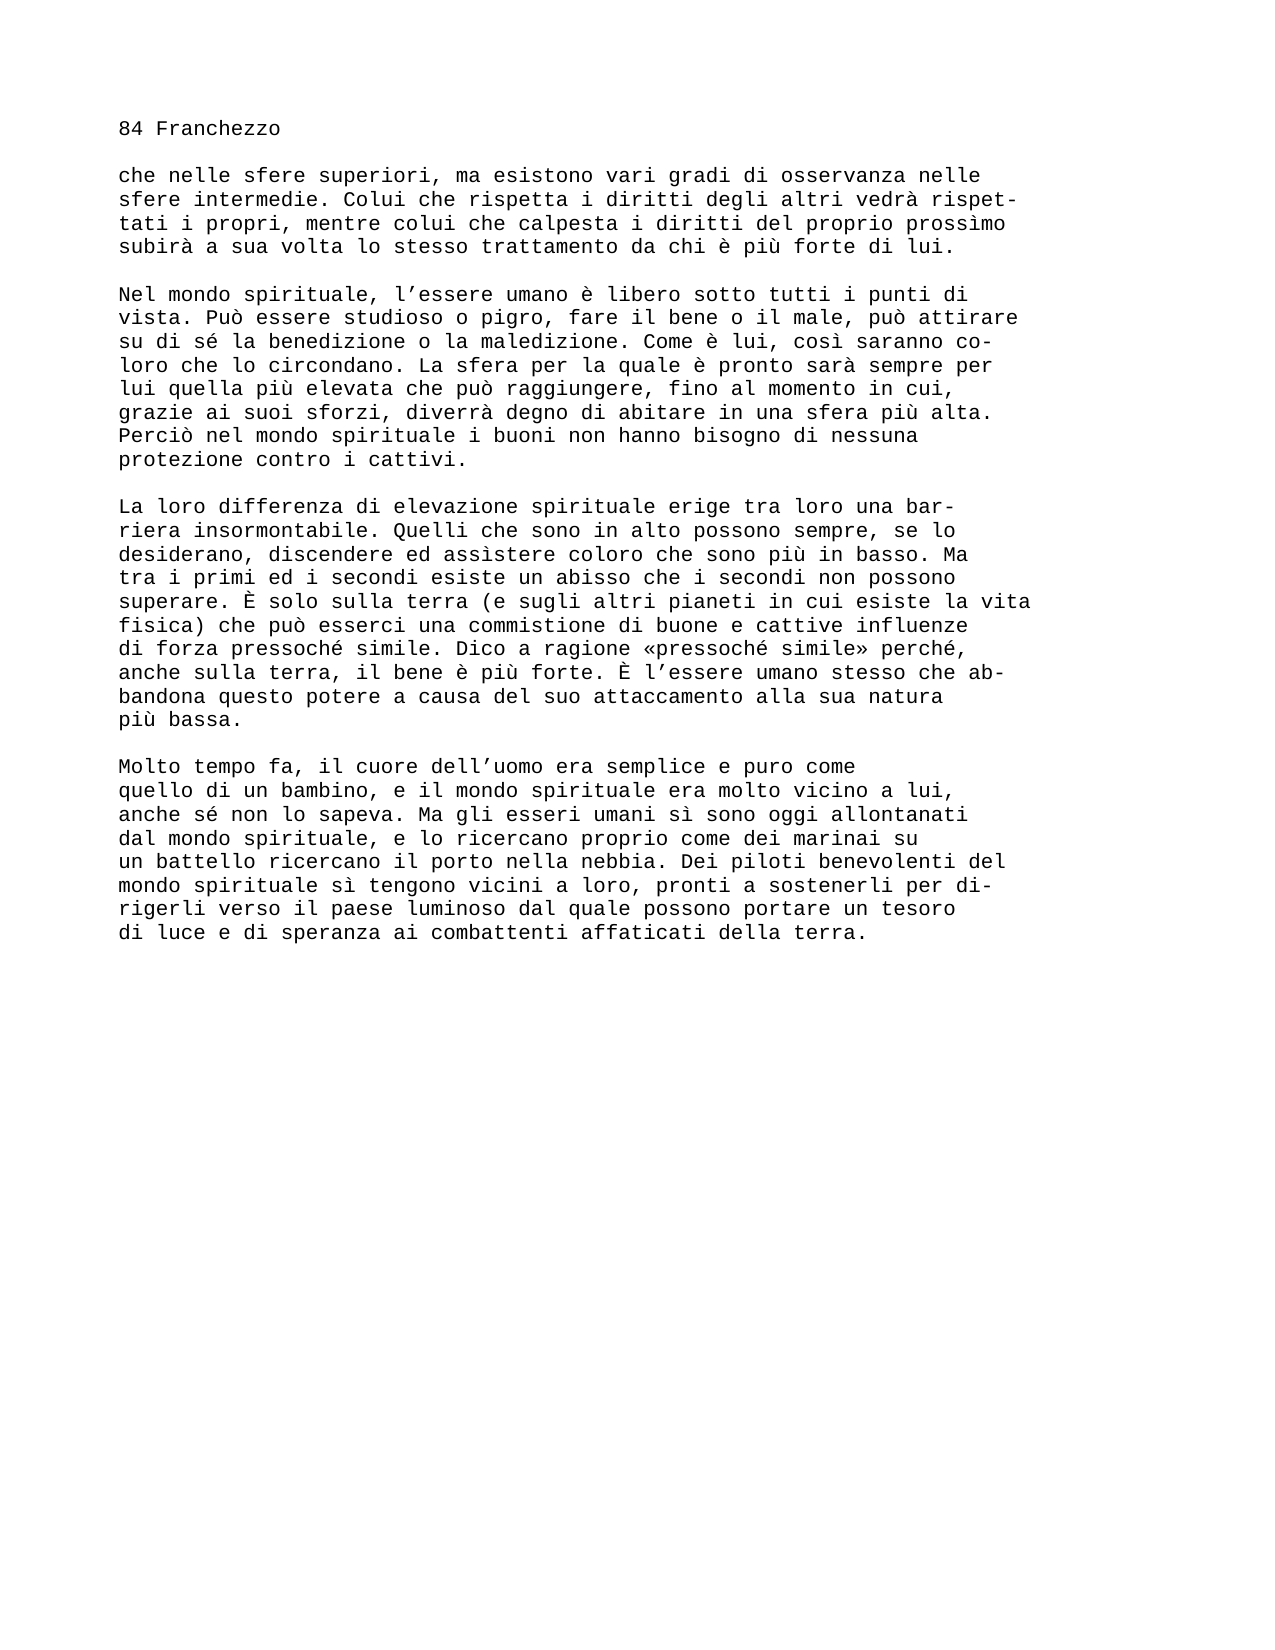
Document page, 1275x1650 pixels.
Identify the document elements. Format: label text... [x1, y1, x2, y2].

text subirà a sua volta lo stesso trattamento da chi è più forte di lui. [118, 236, 1157, 260]
text lui quella più elevata che può raggiungere, fino al momento in cui, [118, 378, 1157, 402]
text desiderano, discendere ed assìstere coloro che sono più in basso. Ma [118, 544, 1157, 567]
text di luce e di speranza ai combattenti affaticati della terra. [118, 922, 1157, 946]
text tati i propri, mentre colui che calpesta i diritti del proprio prossìmo [118, 213, 1157, 236]
text anche sé non lo sapeva. Ma gli esseri umani sì sono oggi allontanati [118, 804, 1157, 827]
text quello di un bambino, e il mondo spirituale era molto vicino a lui, [118, 780, 1157, 804]
text Nel mondo spirituale, l’essere umano è libero sotto tutti i punti di [118, 284, 1157, 307]
text vista. Può essere studioso o pigro, fare il bene o il male, può attirare [118, 307, 1157, 331]
text bandona questo potere a causa del suo attaccamento alla sua natura [118, 686, 1157, 709]
text anche sulla terra, il bene è più forte. È l’essere umano stesso che ab- [118, 662, 1157, 686]
text riera insormontabile. Quelli che sono in alto possono sempre, se lo [118, 520, 1157, 544]
text loro che lo circondano. La sfera per la quale è pronto sarà sempre per [118, 354, 1157, 378]
text dal mondo spirituale, e lo ricercano proprio come dei marinai su [118, 827, 1157, 851]
text superare. È solo sulla terra (e sugli altri pianeti in cui esiste la vita [118, 591, 1157, 615]
text rigerli verso il paese luminoso dal quale possono portare un tesoro [118, 898, 1157, 922]
text più bassa. [118, 709, 1157, 733]
text Molto tempo fa, il cuore dell’uomo era semplice e puro come [118, 757, 1157, 780]
text tra i primi ed i secondi esiste un abisso che i secondi non possono [118, 567, 1157, 591]
text protezione contro i cattivi. [118, 449, 1157, 473]
text mondo spirituale sì tengono vicini a loro, pronti a sostenerli per di- [118, 875, 1157, 898]
text grazie ai suoi sforzi, diverrà degno di abitare in una sfera più alta. [118, 402, 1157, 426]
text 84 Franchezzo [118, 118, 1157, 142]
text che nelle sfere superiori, ma esistono vari gradi di osservanza nelle [118, 165, 1157, 189]
text un battello ricercano il porto nella nebbia. Dei piloti benevolenti del [118, 851, 1157, 875]
text sfere intermedie. Colui che rispetta i diritti degli altri vedrà rispet- [118, 189, 1157, 213]
text di forza pressoché simile. Dico a ragione «pressoché simile» perché, [118, 638, 1157, 662]
text su di sé la benedizione o la maledizione. Come è lui, così saranno co- [118, 331, 1157, 354]
text La loro differenza di elevazione spirituale erige tra loro una bar- [118, 496, 1157, 520]
text Perciò nel mondo spirituale i buoni non hanno bisogno di nessuna [118, 426, 1157, 449]
text fisica) che può esserci una commistione di buone e cattive influenze [118, 615, 1157, 638]
